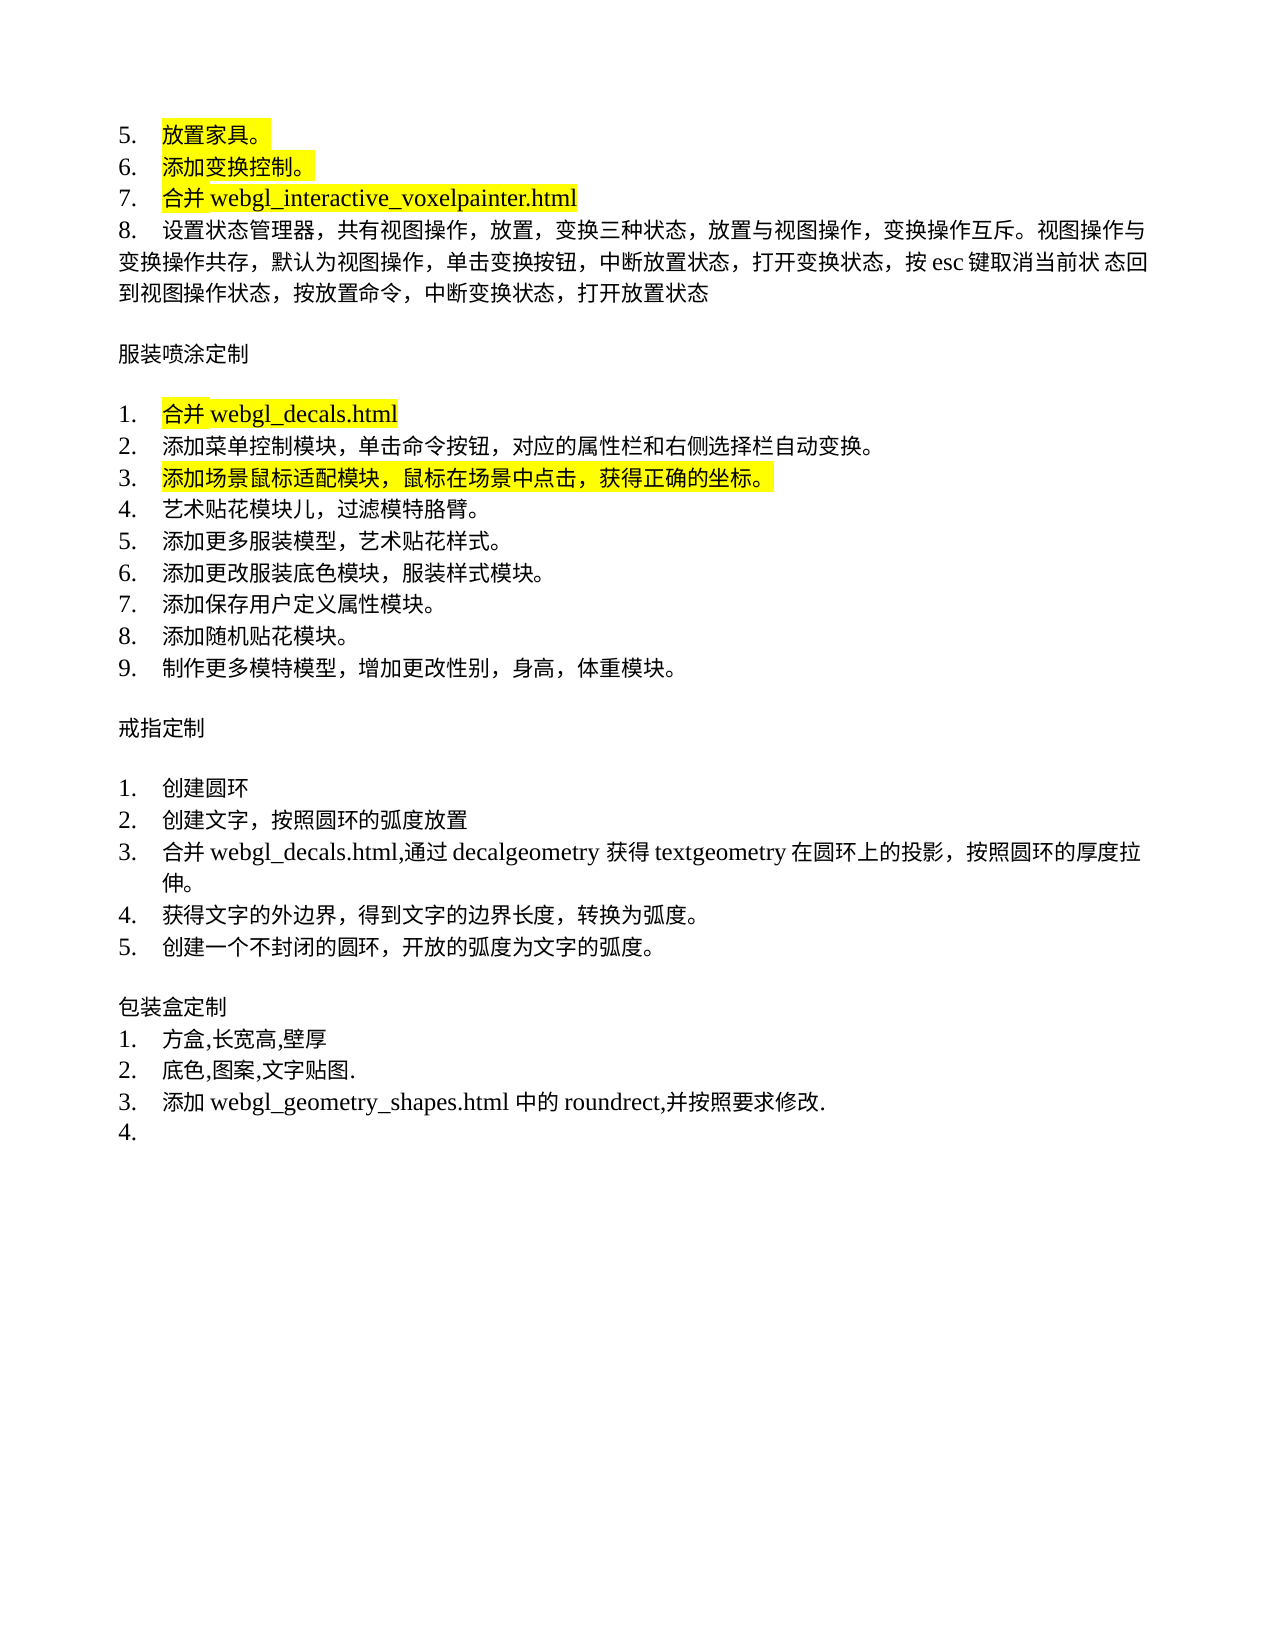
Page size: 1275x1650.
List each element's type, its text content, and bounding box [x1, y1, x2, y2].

text 2. 添加菜单控制模块，单击命令按钮，对应的属性栏和右侧选择栏自动变换。 [118, 429, 1157, 461]
text 3. 添加场景鼠标适配模块，鼠标在场景中点击，获得正确的坐标。 [118, 461, 1157, 492]
text 8. 设置状态管理器，共有视图操作，放置，变换三种状态，放置与视图操作，变换操作互斥。视图操作与 变换操作共存，默认为视图操作，单击变换按钮，中断放置状态，打开变换状态，按esc键取消当前状 态回到视图操作状态，按放置命令，中断变换状态，打开放置状态 [118, 213, 1157, 308]
text 5. 创建一个不封闭的圆环，开放的弧度为文字的弧度。 [118, 930, 1157, 961]
text 1. 方盒,长宽高,壁厚 [118, 1022, 1157, 1053]
text 3. 合并webgl_decals.html,通过decalgeometry 获得 textgeometry在圆环上的投影，按照圆环的厚度拉 伸。 [118, 835, 1157, 898]
text 1. 创建圆环 [118, 771, 1157, 803]
text 戒指定制 [118, 711, 1157, 743]
text 4. [118, 1117, 1157, 1146]
text 5. 添加更多服装模型，艺术贴花样式。 [118, 524, 1157, 556]
text 7. 添加保存用户定义属性模块。 [118, 587, 1157, 619]
text 服装喷涂定制 [118, 337, 1157, 368]
text 7. 合并webgl_interactive_voxelpainter.html [118, 181, 1157, 213]
text 4. 获得文字的外边界，得到文字的边界长度，转换为弧度。 [118, 898, 1157, 930]
text 2. 底色,图案,文字贴图. [118, 1053, 1157, 1085]
text 1. 合并webgl_decals.html [118, 397, 1157, 429]
text 9. 制作更多模特模型，增加更改性别，身高，体重模块。 [118, 651, 1157, 682]
text 4. 艺术贴花模块儿，过滤模特胳臂。 [118, 492, 1157, 524]
text 5. 放置家具。 [118, 118, 1157, 150]
text 6. 添加变换控制。 [118, 150, 1157, 181]
text 6. 添加更改服装底色模块，服装样式模块。 [118, 556, 1157, 587]
text 2. 创建文字，按照圆环的弧度放置 [118, 803, 1157, 835]
text 8. 添加随机贴花模块。 [118, 619, 1157, 651]
text 包装盒定制 [118, 990, 1157, 1022]
text 3. 添加webgl_geometry_shapes.html 中的 roundrect,并按照要求修改. [118, 1085, 1157, 1117]
